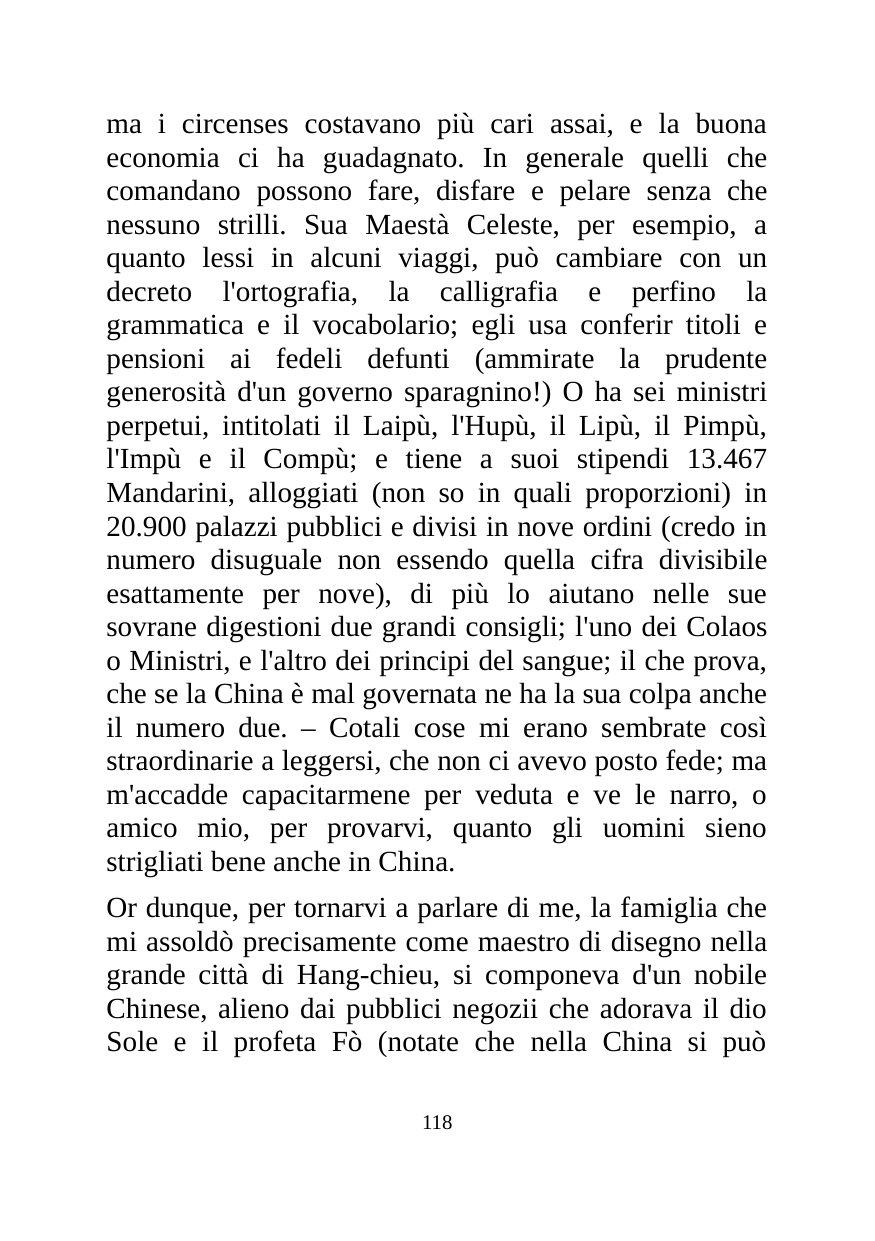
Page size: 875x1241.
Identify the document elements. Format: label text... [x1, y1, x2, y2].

text Or dunque, per tornarvi a parlare di me, la famiglia che mi assoldò precisamente come maestro di disegno nella grande città di Hang-chieu, si componeva d'un nobile Chinese, alieno dai pubblici negozii che adorava il dio Sole e il profeta Fò (notate che nella China si può [106, 890, 768, 1058]
text ma i circenses costavano più cari assai, e la buona economia ci ha guadagnato. In generale quelli che comandano possono fare, disfare e pelare senza che nessuno strilli. Sua Maestà Celeste, per esempio, a quanto lessi in alcuni viaggi, può cambiare con un decreto l'ortografia, la calligrafia e perfino la grammatica e il vocabolario; egli usa conferir titoli e pensioni ai fedeli defunti (ammirate la prudente generosità d'un governo sparagnino!) O ha sei ministri perpetui, intitolati il Laipù, l'Hupù, il Lipù, il Pimpù, l'Impù e il Compù; e tiene a suoi stipendi 13.467 Mandarini, alloggiati (non so in quali proporzioni) in 20.900 palazzi pubblici e divisi in nove ordini (credo in numero disuguale non essendo quella cifra divisibile esattamente per nove), di più lo aiutano nelle sue sovrane digestioni due grandi consigli; l'uno dei Colaos o Ministri, e l'altro dei principi del sangue; il che prova, che se la China è mal governata ne ha la sua colpa anche il numero due. – Cotali cose mi erano sembrate così straordinarie a leggersi, che non ci avevo posto fede; ma m'accadde capacitarmene per veduta e ve le narro, o amico mio, per provarvi, quanto gli uomini sieno strigliati bene anche in China. [106, 106, 768, 878]
